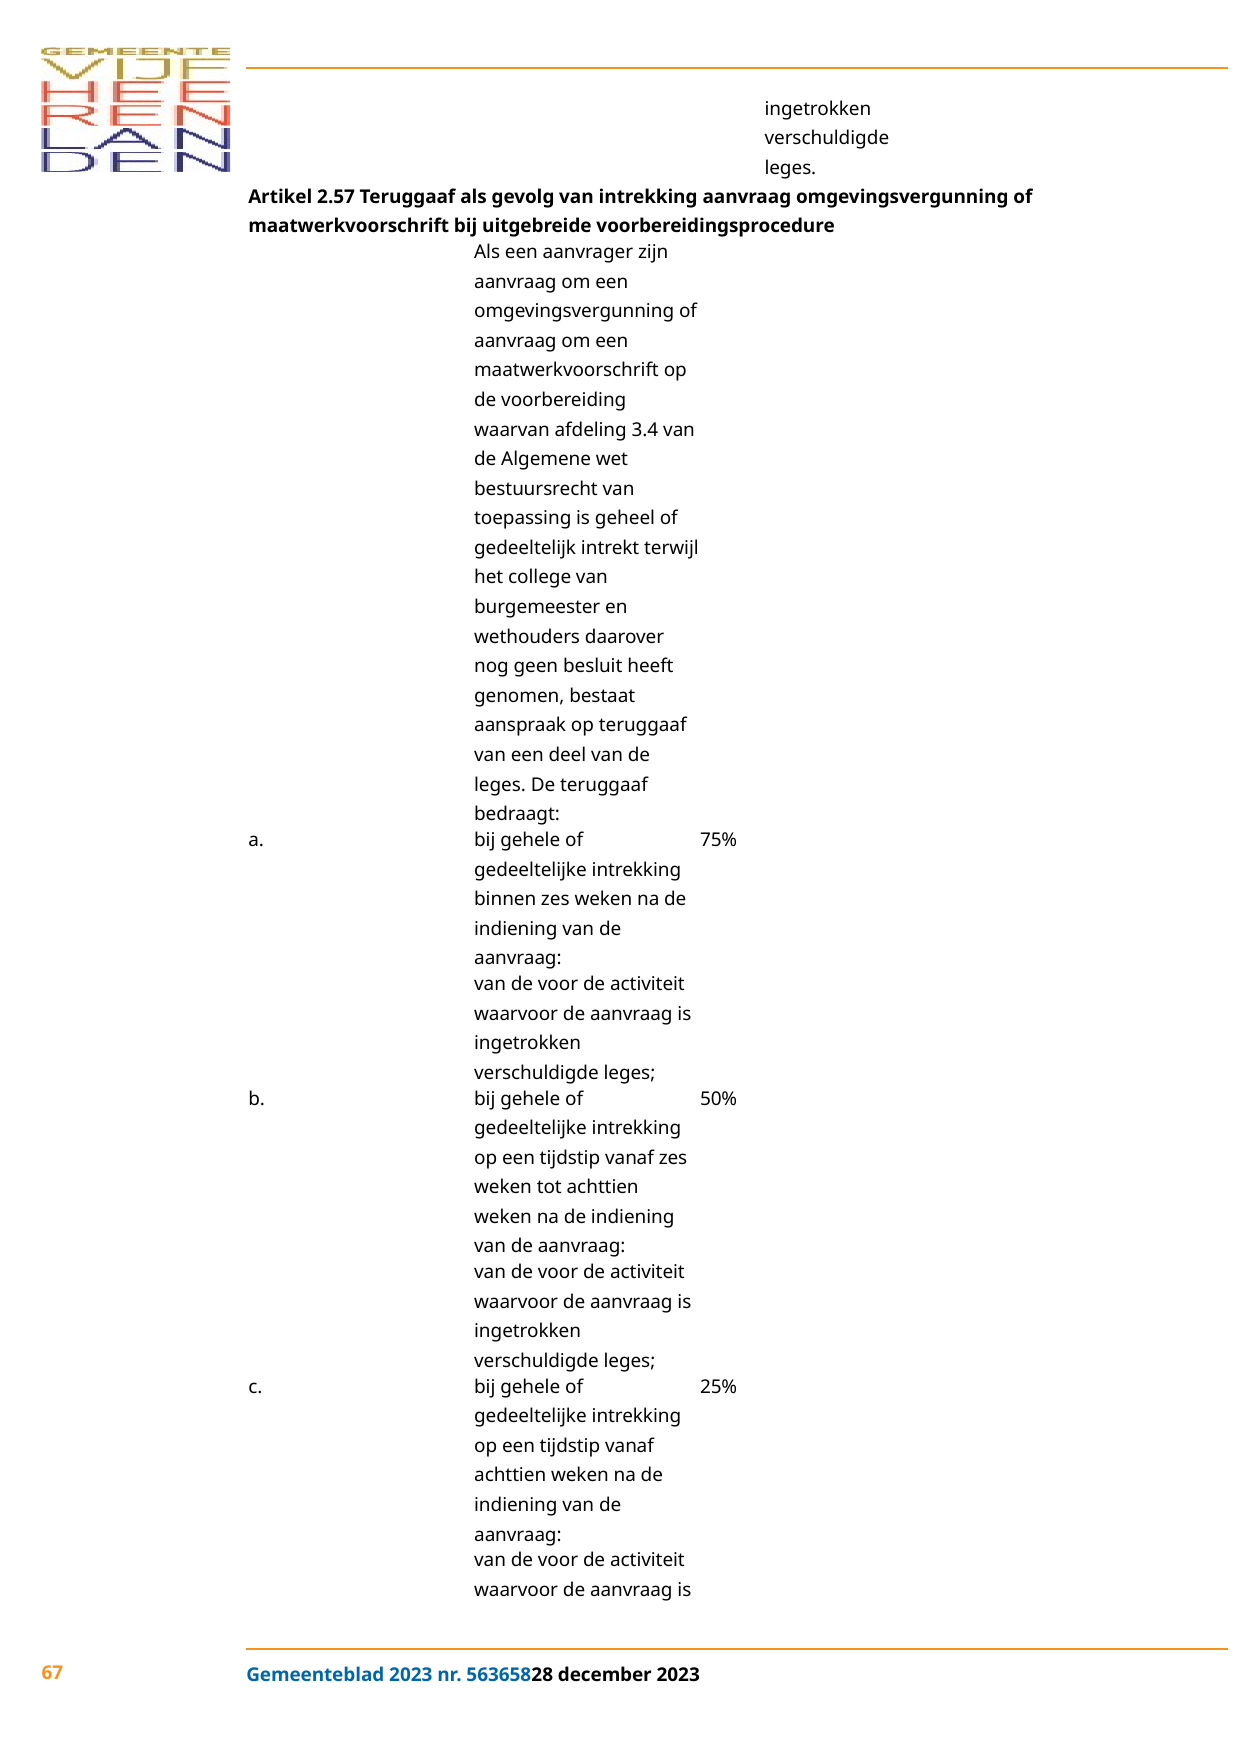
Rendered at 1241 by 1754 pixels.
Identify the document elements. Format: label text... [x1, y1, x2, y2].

table_cell [248, 238, 474, 826]
table_cell [700, 1546, 926, 1602]
table_cell [700, 1258, 926, 1373]
table_cell c. [248, 1373, 474, 1546]
table_cell 25% [700, 1373, 926, 1546]
table_cell [926, 970, 1152, 1085]
table_cell [926, 1373, 1152, 1546]
table_cell [700, 238, 926, 826]
table_cell bij gehele of gedeeltelijke intrekking binnen zes weken na de indiening van de aanvraag: [474, 826, 700, 970]
table_cell ingetrokken verschuldigde leges. [764, 95, 893, 180]
table_cell [926, 826, 1152, 970]
table_cell [248, 1546, 474, 1602]
table_header Artikel 2.57 Teruggaaf als gevolg van intrekking aanvraag omgevingsvergunning of maatwerkvoorschrift bij uitgebreide voorbereidingsprocedure [248, 183, 1152, 238]
table_cell b. [248, 1085, 474, 1258]
table_cell a. [248, 826, 474, 970]
table_cell [248, 1258, 474, 1373]
table_cell [926, 1258, 1152, 1373]
table_cell 50% [700, 1085, 926, 1258]
table_cell [894, 95, 1022, 180]
table_cell bij gehele of gedeeltelijke intrekking op een tijdstip vanaf achttien weken na de indiening van de aanvraag: [474, 1373, 700, 1546]
table_cell van de voor de activiteit waarvoor de aanvraag is ingetrokken verschuldigde leges; [474, 970, 700, 1085]
picture [41, 47, 231, 172]
table_cell bij gehele of gedeeltelijke intrekking op een tijdstip vanaf zes weken tot achttien weken na de indiening van de aanvraag: [474, 1085, 700, 1258]
table_cell 75% [700, 826, 926, 970]
table_cell [700, 970, 926, 1085]
table_cell [926, 1546, 1152, 1602]
table_cell [248, 970, 474, 1085]
table_cell [248, 95, 764, 180]
table_cell Als een aanvrager zijn aanvraag om een omgevingsvergunning of aanvraag om een maatwerkvoorschrift op de voorbereiding waarvan afdeling 3.4 van de Algemene wet bestuursrecht van toepassing is geheel of gedeeltelijk intrekt terwijl het college van burgemeester en wethouders daarover nog geen besluit heeft genomen, bestaat aanspraak op teruggaaf van een deel van de leges. De teruggaaf bedraagt: [474, 238, 700, 826]
table_cell [926, 238, 1152, 826]
table_cell van de voor de activiteit waarvoor de aanvraag is ingetrokken verschuldigde leges; [474, 1258, 700, 1373]
table_cell [926, 1085, 1152, 1258]
table_cell van de voor de activiteit waarvoor de aanvraag is [474, 1546, 700, 1602]
table_cell [1023, 95, 1152, 180]
